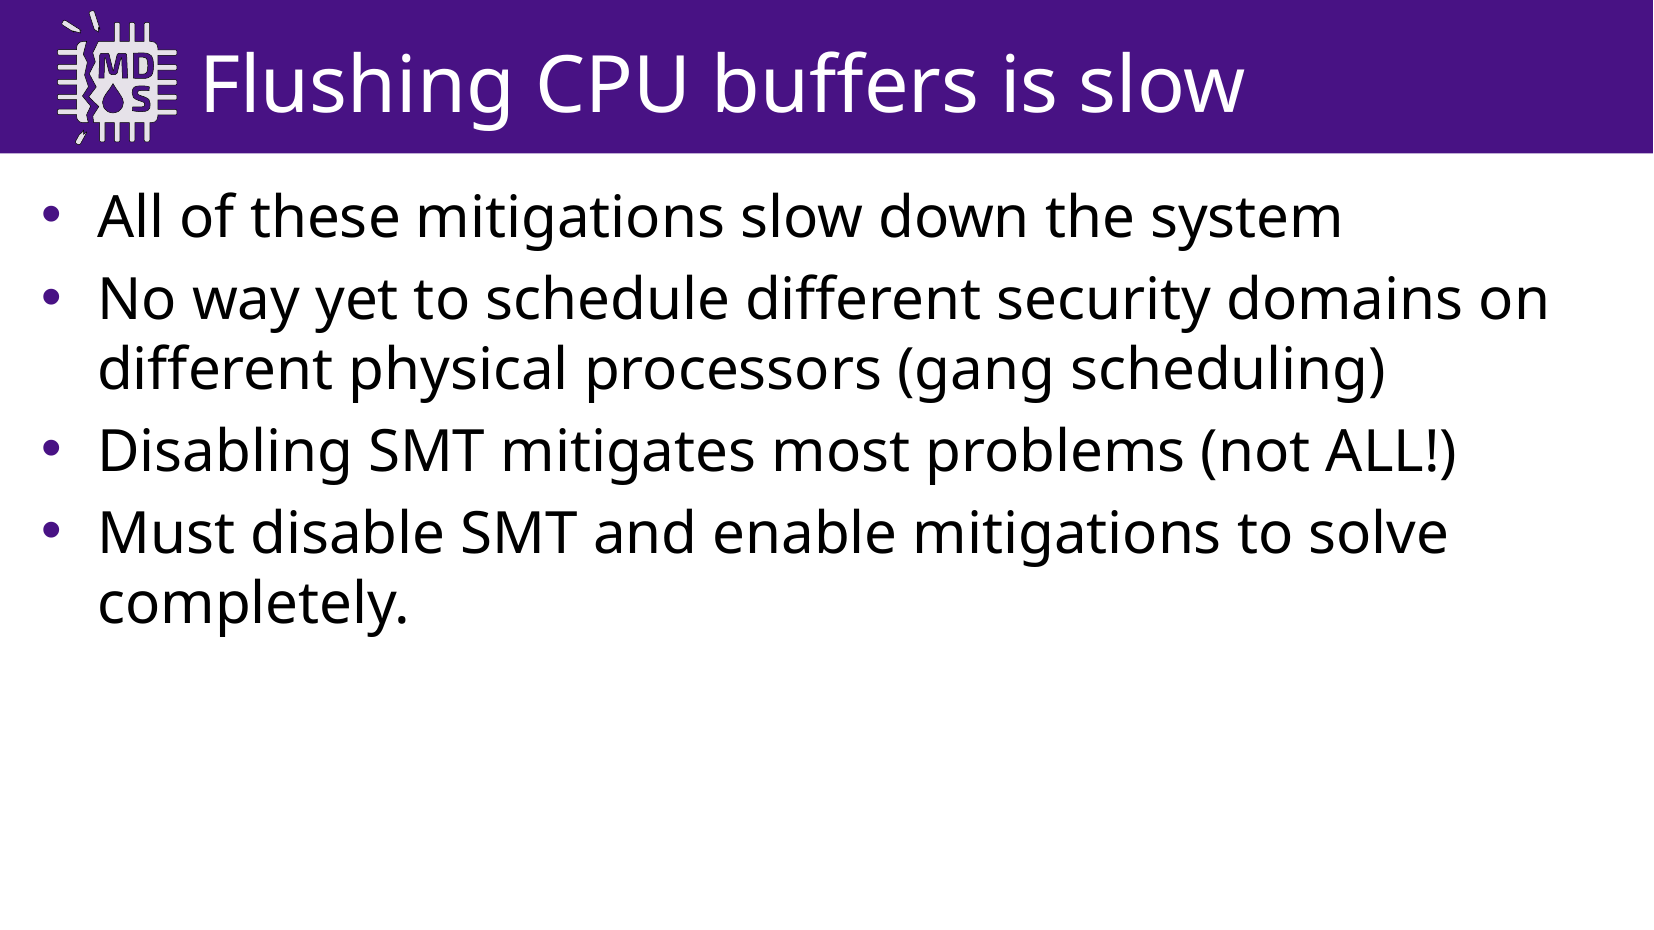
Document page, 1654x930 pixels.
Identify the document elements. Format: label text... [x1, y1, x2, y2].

picture [32, 2, 203, 162]
list All of these mitigations slow down the system No way yet to schedule different security domains on different physical processors (gang scheduling) Disabling SMT mitigates most problems (not ALL!) Must disable SMT and enable mitigations to solve completely. [25, 171, 1651, 786]
title Flushing CPU buffers is slow [203, 8, 1551, 154]
